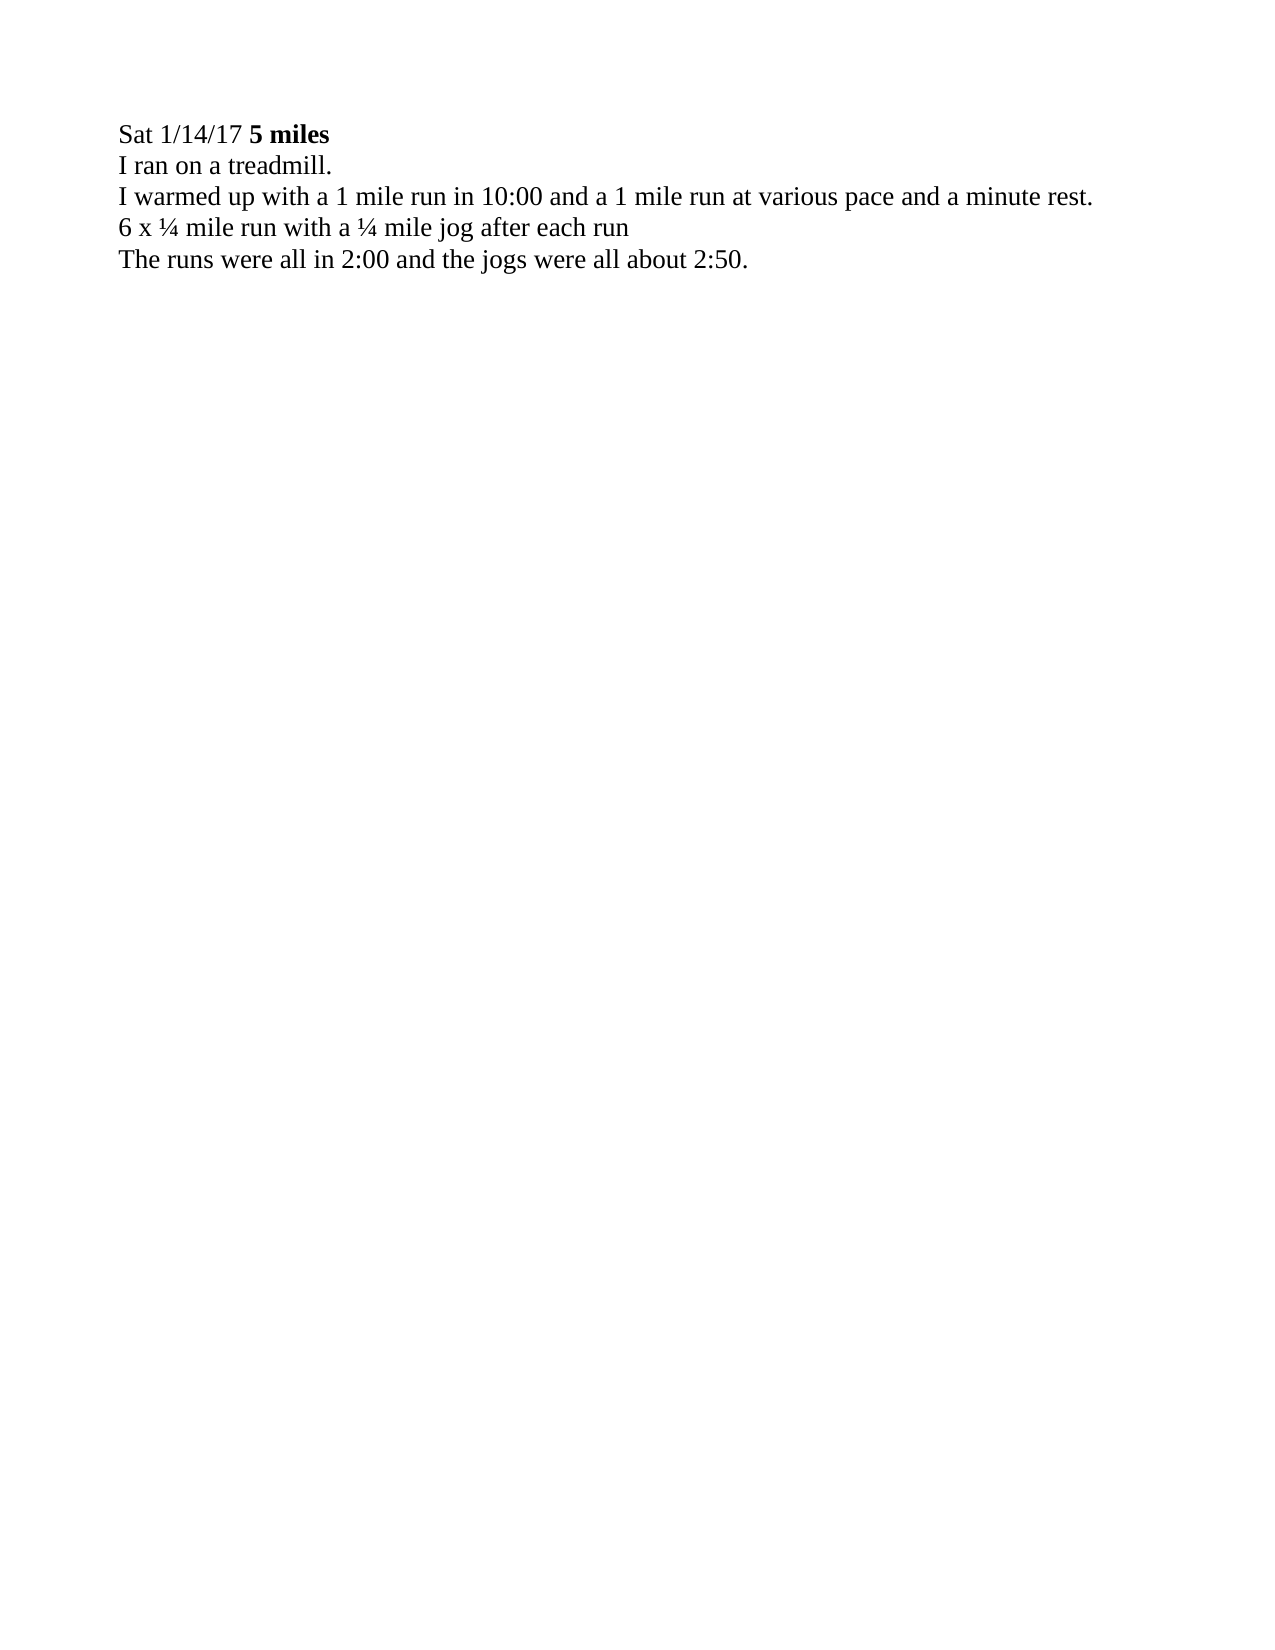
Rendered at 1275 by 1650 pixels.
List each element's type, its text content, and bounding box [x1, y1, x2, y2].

text The runs were all in 2:00 and the jogs were all about 2:50. [118, 243, 1157, 274]
text Sat 1/14/17 5 miles [118, 118, 1157, 149]
text 6 x ¼ mile run with a ¼ mile jog after each run [118, 212, 1157, 243]
text I ran on a treadmill. [118, 149, 1157, 180]
text I warmed up with a 1 mile run in 10:00 and a 1 mile run at various pace and a minute rest. [118, 180, 1157, 212]
